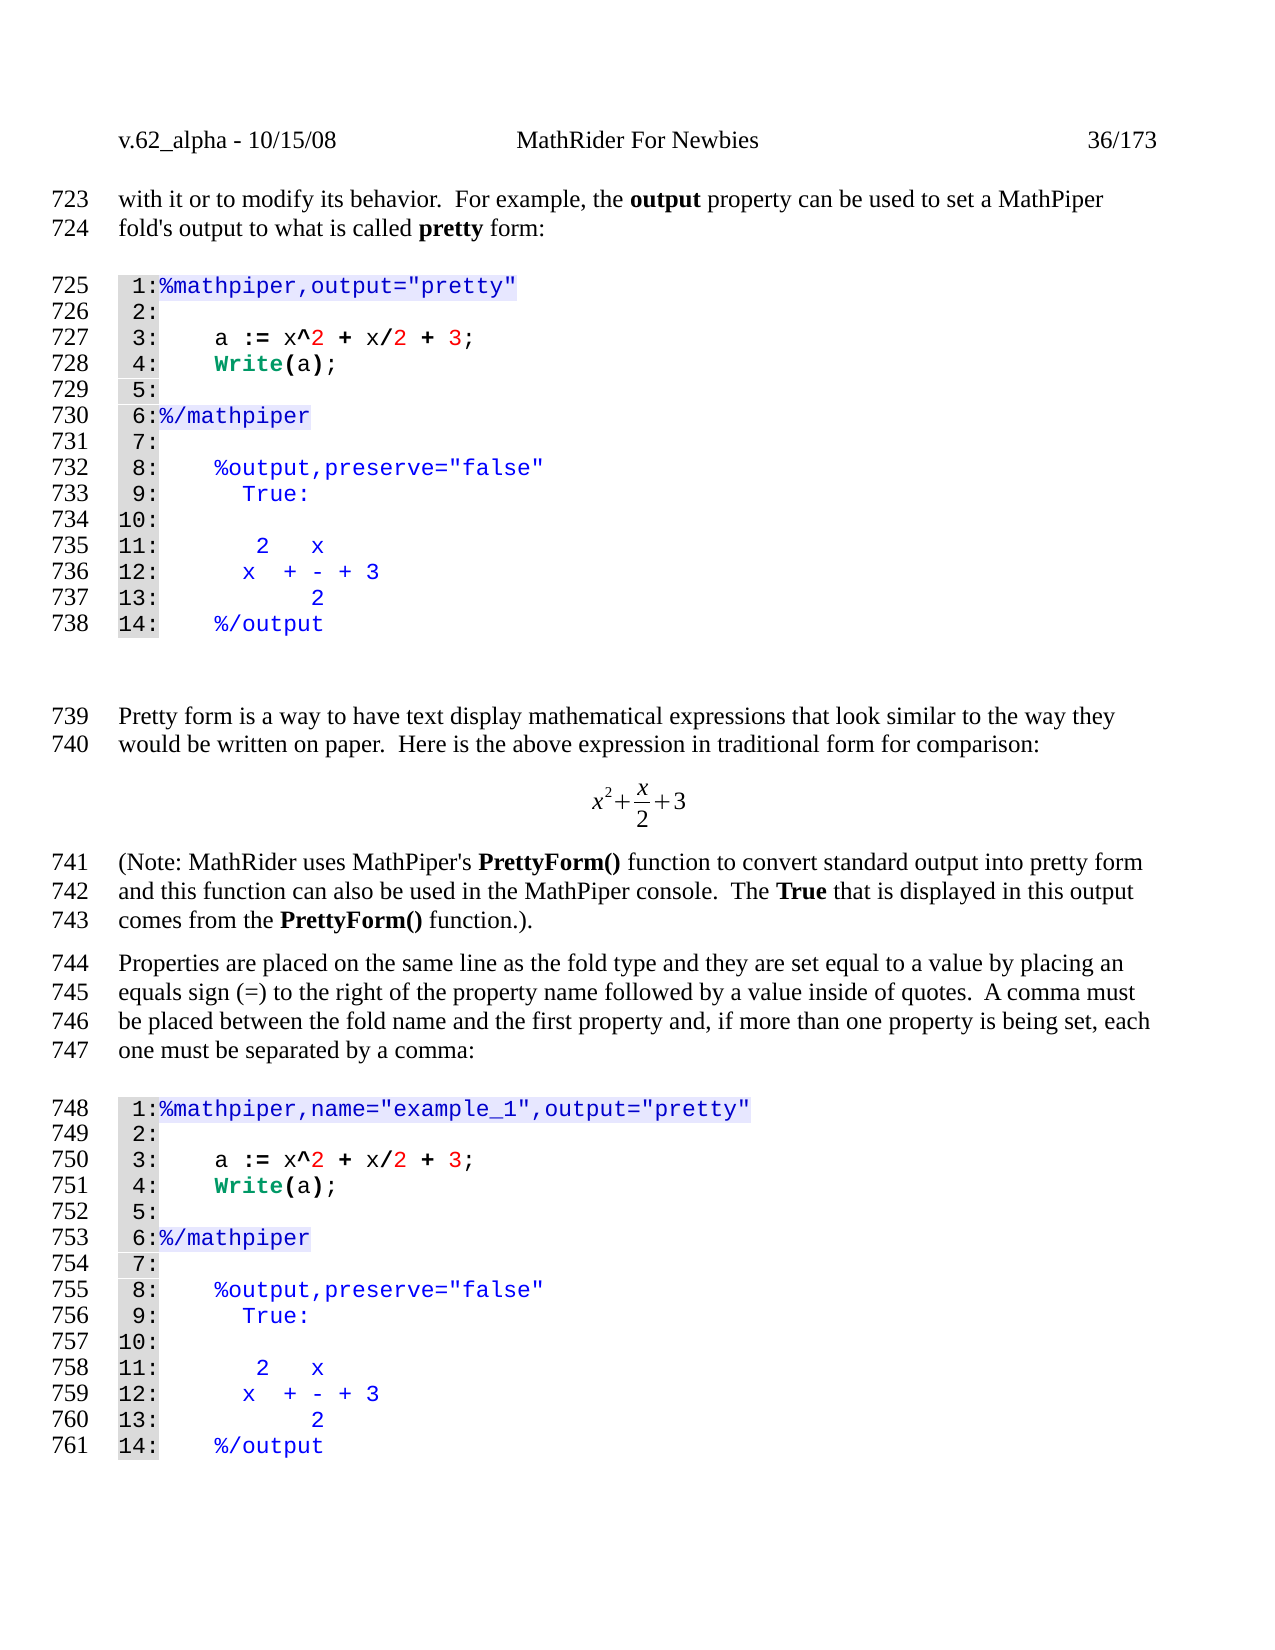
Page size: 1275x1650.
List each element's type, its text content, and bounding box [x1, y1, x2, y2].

text 6:%/mathpiper [118, 1227, 1157, 1252]
text 7: [118, 430, 1157, 456]
text 8: %output,preserve="false" [118, 1278, 1157, 1304]
text 13: 2 [118, 1408, 1157, 1434]
text 6:%/mathpiper [118, 404, 1157, 430]
text 13: 2 [118, 586, 1157, 612]
text 4: Write(a); [118, 353, 1157, 378]
text 2: [118, 1123, 1157, 1149]
text 12: x + - + 3 [118, 560, 1157, 586]
text Properties are placed on the same line as the fold type and they are set equal to a value by placing an equals sign (=) to the right of the property name followed by a value inside of quotes. A comma must be placed between the fold name and the first property and, if more than one property is being set, each one must be separated by a comma: [118, 948, 1157, 1063]
text 1:%mathpiper,name="example_1",output="pretty" [118, 1097, 1157, 1123]
text 3: a := x^2 + x/2 + 3; [118, 1149, 1157, 1175]
text 10: [118, 1330, 1157, 1356]
text 7: [118, 1252, 1157, 1278]
text 1:%mathpiper,output="pretty" [118, 275, 1157, 301]
text 3: a := x^2 + x/2 + 3; [118, 327, 1157, 353]
text 14: %/output [118, 1434, 1157, 1460]
text 2: [118, 301, 1157, 327]
text 9: True: [118, 1304, 1157, 1330]
text 10: [118, 508, 1157, 534]
text with it or to modify its behavior. For example, the output property can be used to set a MathPiper fold's output to what is called pretty form: [118, 184, 1157, 241]
text 9: True: [118, 482, 1157, 508]
text 5: [118, 378, 1157, 404]
text 12: x + - + 3 [118, 1382, 1157, 1408]
text (Note: MathRider uses MathPiper's PrettyForm() function to convert standard output into pretty form and this function can also be used in the MathPiper console. The True that is displayed in this output comes from the PrettyForm() function.). [118, 847, 1157, 933]
text Pretty form is a way to have text display mathematical expressions that look similar to the way they would be written on paper. Here is the above expression in traditional form for comparison: [118, 701, 1157, 758]
text 4: Write(a); [118, 1175, 1157, 1201]
text 11: 2 x [118, 534, 1157, 560]
text 8: %output,preserve="false" [118, 456, 1157, 482]
text 14: %/output [118, 612, 1157, 638]
text 11: 2 x [118, 1356, 1157, 1382]
text 5: [118, 1201, 1157, 1227]
